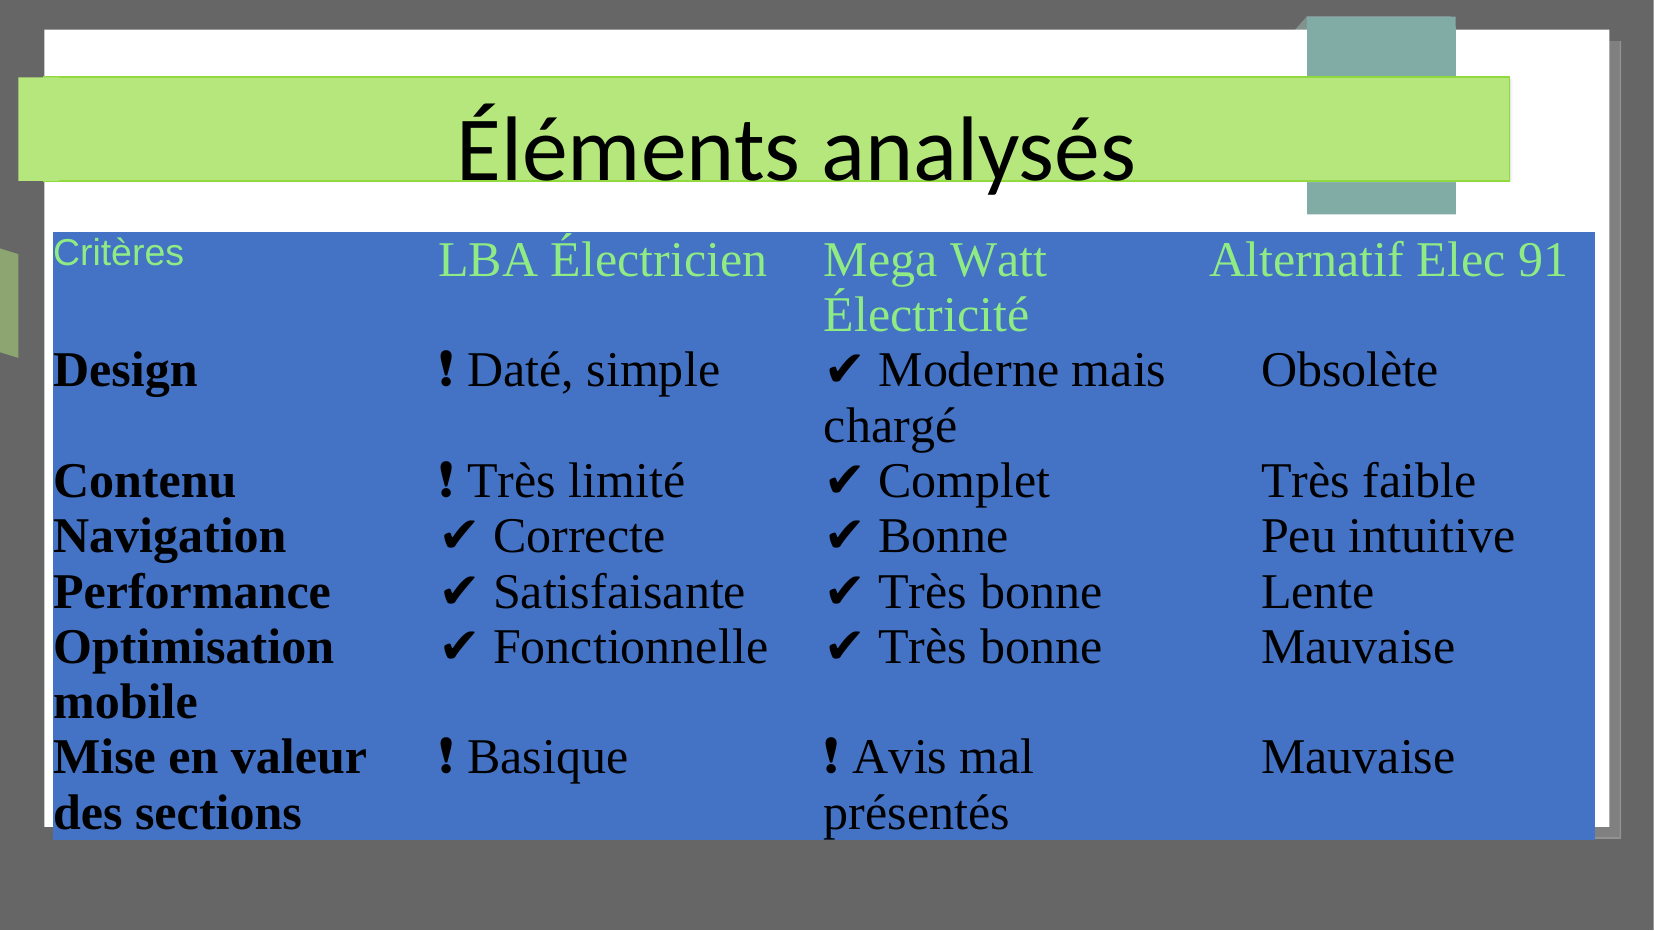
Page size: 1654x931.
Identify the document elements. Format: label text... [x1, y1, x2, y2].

table_cell Design [53, 342, 439, 453]
table_cell Mise en valeur des sections [53, 729, 439, 840]
table_cell ❌ Lente [1210, 564, 1595, 619]
table_cell ✔️ Très bonne [824, 619, 1210, 729]
table_cell ❌ Très faible [1210, 453, 1595, 508]
table_cell ❗ Basique [439, 729, 824, 840]
table_cell ✔️ Fonctionnelle [439, 619, 824, 729]
table_cell ❌ Peu intuitive [1210, 508, 1595, 564]
table_cell Optimisation mobile [53, 619, 439, 729]
table_cell ❌ Obsolète [1210, 342, 1595, 453]
table_header Mega Watt Électricité [824, 232, 1210, 342]
table_cell ✔️ Satisfaisante [439, 564, 824, 619]
table_cell ✔️ Correcte [439, 508, 824, 564]
table_cell ✔️ Complet [983, 476, 994, 496]
table_cell ❌ Mauvaise [1210, 729, 1595, 840]
title Éléments analysés [88, 72, 1506, 179]
table_cell ✔️ Bonne [824, 508, 1210, 564]
table_cell Navigation [53, 508, 439, 564]
table_header Alternatif Elec 91 [1210, 232, 1595, 342]
table_cell ❌ Mauvaise [1210, 619, 1595, 729]
table_cell Performance [53, 564, 439, 619]
table_cell ✔️ Complet [824, 453, 1210, 508]
table_cell ❗ Daté, simple [439, 342, 824, 453]
table_cell Contenu [53, 453, 439, 508]
table_cell ❗ Avis mal présentés [824, 729, 1210, 840]
table_header Critères [53, 232, 439, 342]
table_cell ❗ Très limité [439, 453, 824, 508]
table_cell ✔️ Moderne mais chargé [824, 342, 1210, 453]
table_cell ✔️ Très bonne [824, 564, 1210, 619]
table_header LBA Électricien [439, 232, 824, 342]
